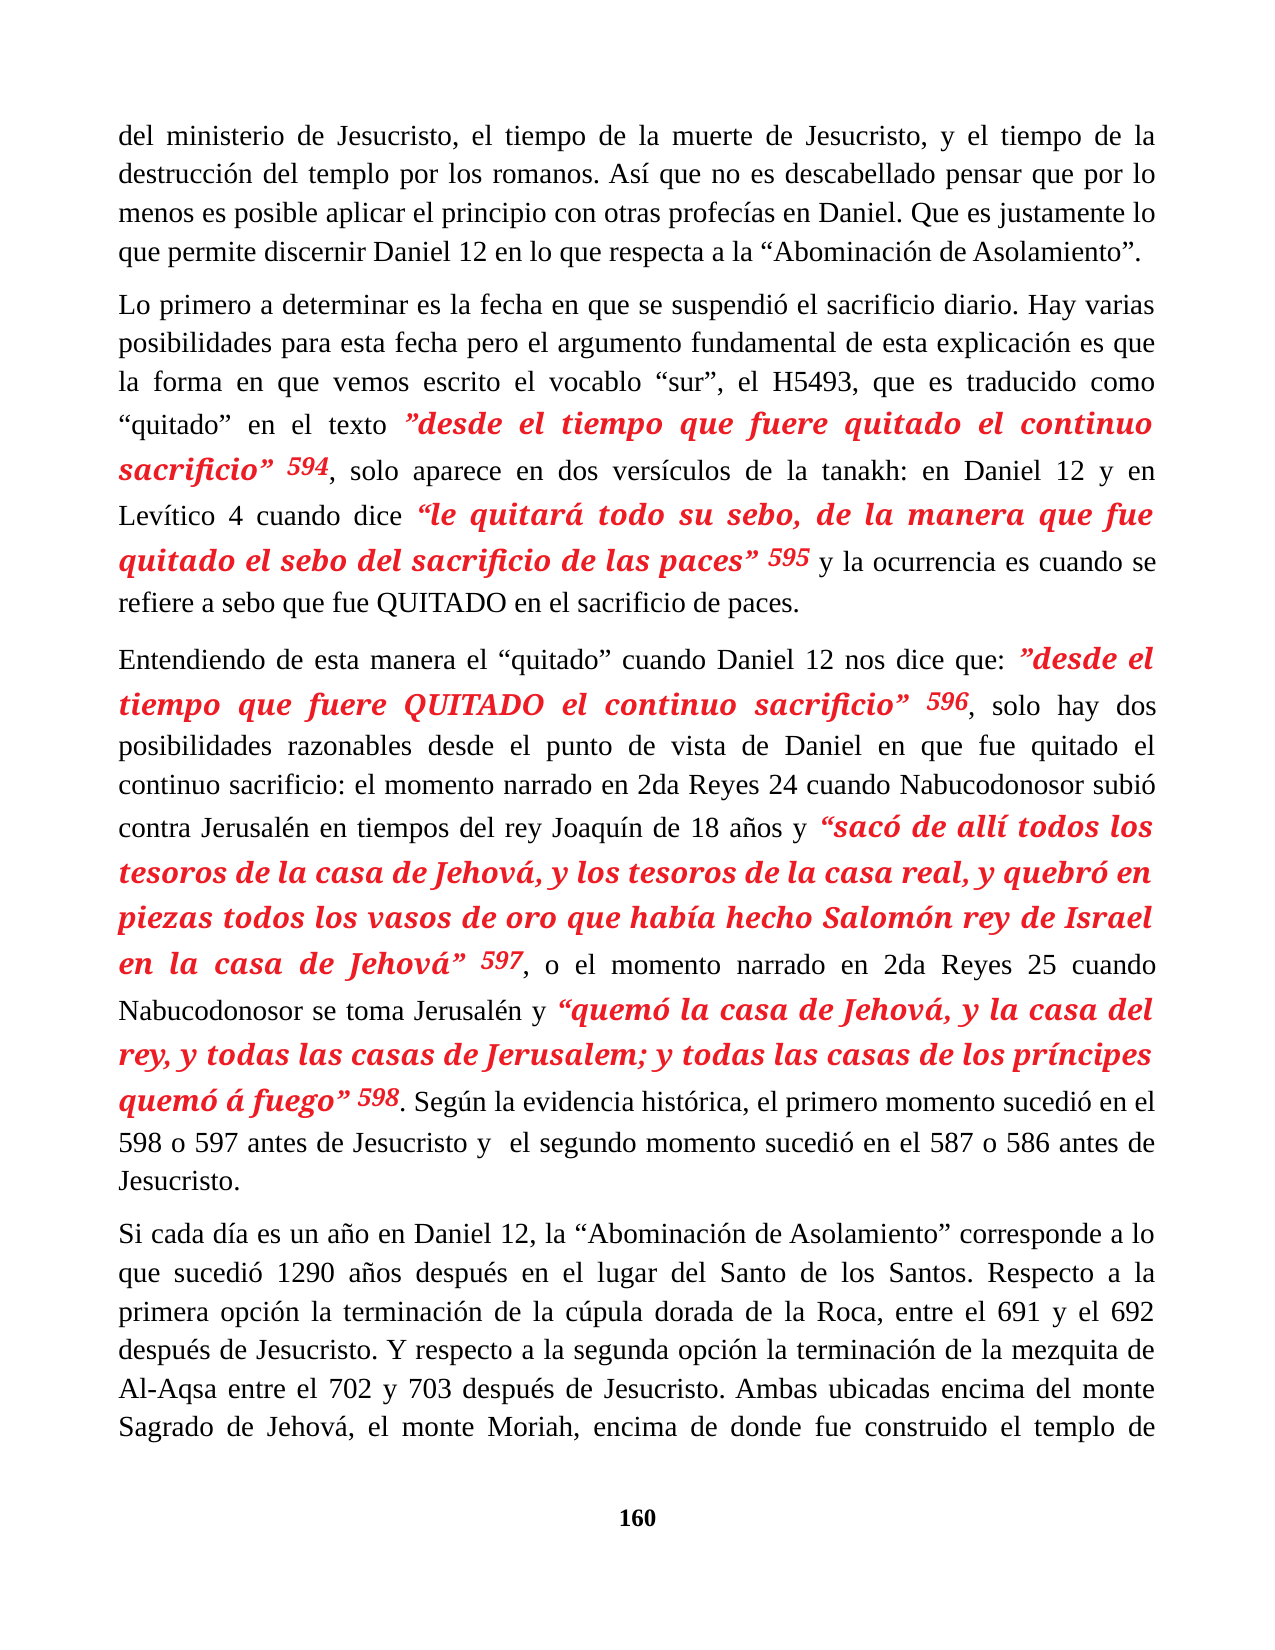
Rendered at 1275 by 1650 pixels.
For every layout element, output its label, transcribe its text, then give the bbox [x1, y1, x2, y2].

text Entendiendo de esta manera el “quitado” cuando Daniel 12 nos dice que: ”desde el tiempo que fuere QUITADO el continuo sacrificio” , solo hay dos posibilidades razonables desde el punto de vista de Daniel en que fue quitado el continuo sacrificio: el momento narrado en 2da Reyes 24 cuando Nabucodonosor subió contra Jerusalén en tiempos del rey Joaquín de 18 años y “sacó de allí todos los tesoros de la casa de Jehová, y los tesoros de la casa real, y quebró en piezas todos los vasos de oro que había hecho Salomón rey de Israel en la casa de Jehová” , o el momento narrado en 2da Reyes 25 cuando Nabucodonosor se toma Jerusalén y “quemó la casa de Jehová, y la casa del rey, y todas las casas de Jerusalem; y todas las casas de los príncipes quemó á fuego” . Según la evidencia histórica, el primero momento sucedió en el 598 o 597 antes de Jesucristo y el segundo momento sucedió en el 587 o 586 antes de Jesucristo. [118, 638, 1157, 1197]
text Lo primero a determinar es la fecha en que se suspendió el sacrificio diario. Hay varias posibilidades para esta fecha pero el argumento fundamental de esta explicación es que la forma en que vemos escrito el vocablo “sur”, el H5493, que es traducido como “quitado” en el texto ”desde el tiempo que fuere quitado el continuo sacrificio” , solo aparece en dos versículos de la tanakh: en Daniel 12 y en Levítico 4 cuando dice “le quitará todo su sebo, de la manera que fue quitado el sebo del sacrificio de las paces” y la ocurrencia es cuando se refiere a sebo que fue QUITADO en el sacrificio de paces. [118, 287, 1157, 618]
text Si cada día es un año en Daniel 12, la “Abominación de Asolamiento” corresponde a lo que sucedió 1290 años después en el lugar del Santo de los Santos. Respecto a la primera opción la terminación de la cúpula dorada de la Roca, entre el 691 y el 692 después de Jesucristo. Y respecto a la segunda opción la terminación de la mezquita de Al-Aqsa entre el 702 y 703 después de Jesucristo. Ambas ubicadas encima del monte Sagrado de Jehová, el monte Moriah, encima de donde fue construido el templo de [118, 1217, 1157, 1443]
text del ministerio de Jesucristo, el tiempo de la muerte de Jesucristo, y el tiempo de la destrucción del templo por los romanos. Así que no es descabellado pensar que por lo menos es posible aplicar el principio con otras profecías en Daniel. Que es justamente lo que permite discernir Daniel 12 en lo que respecta a la “Abominación de Asolamiento”. [118, 118, 1157, 267]
